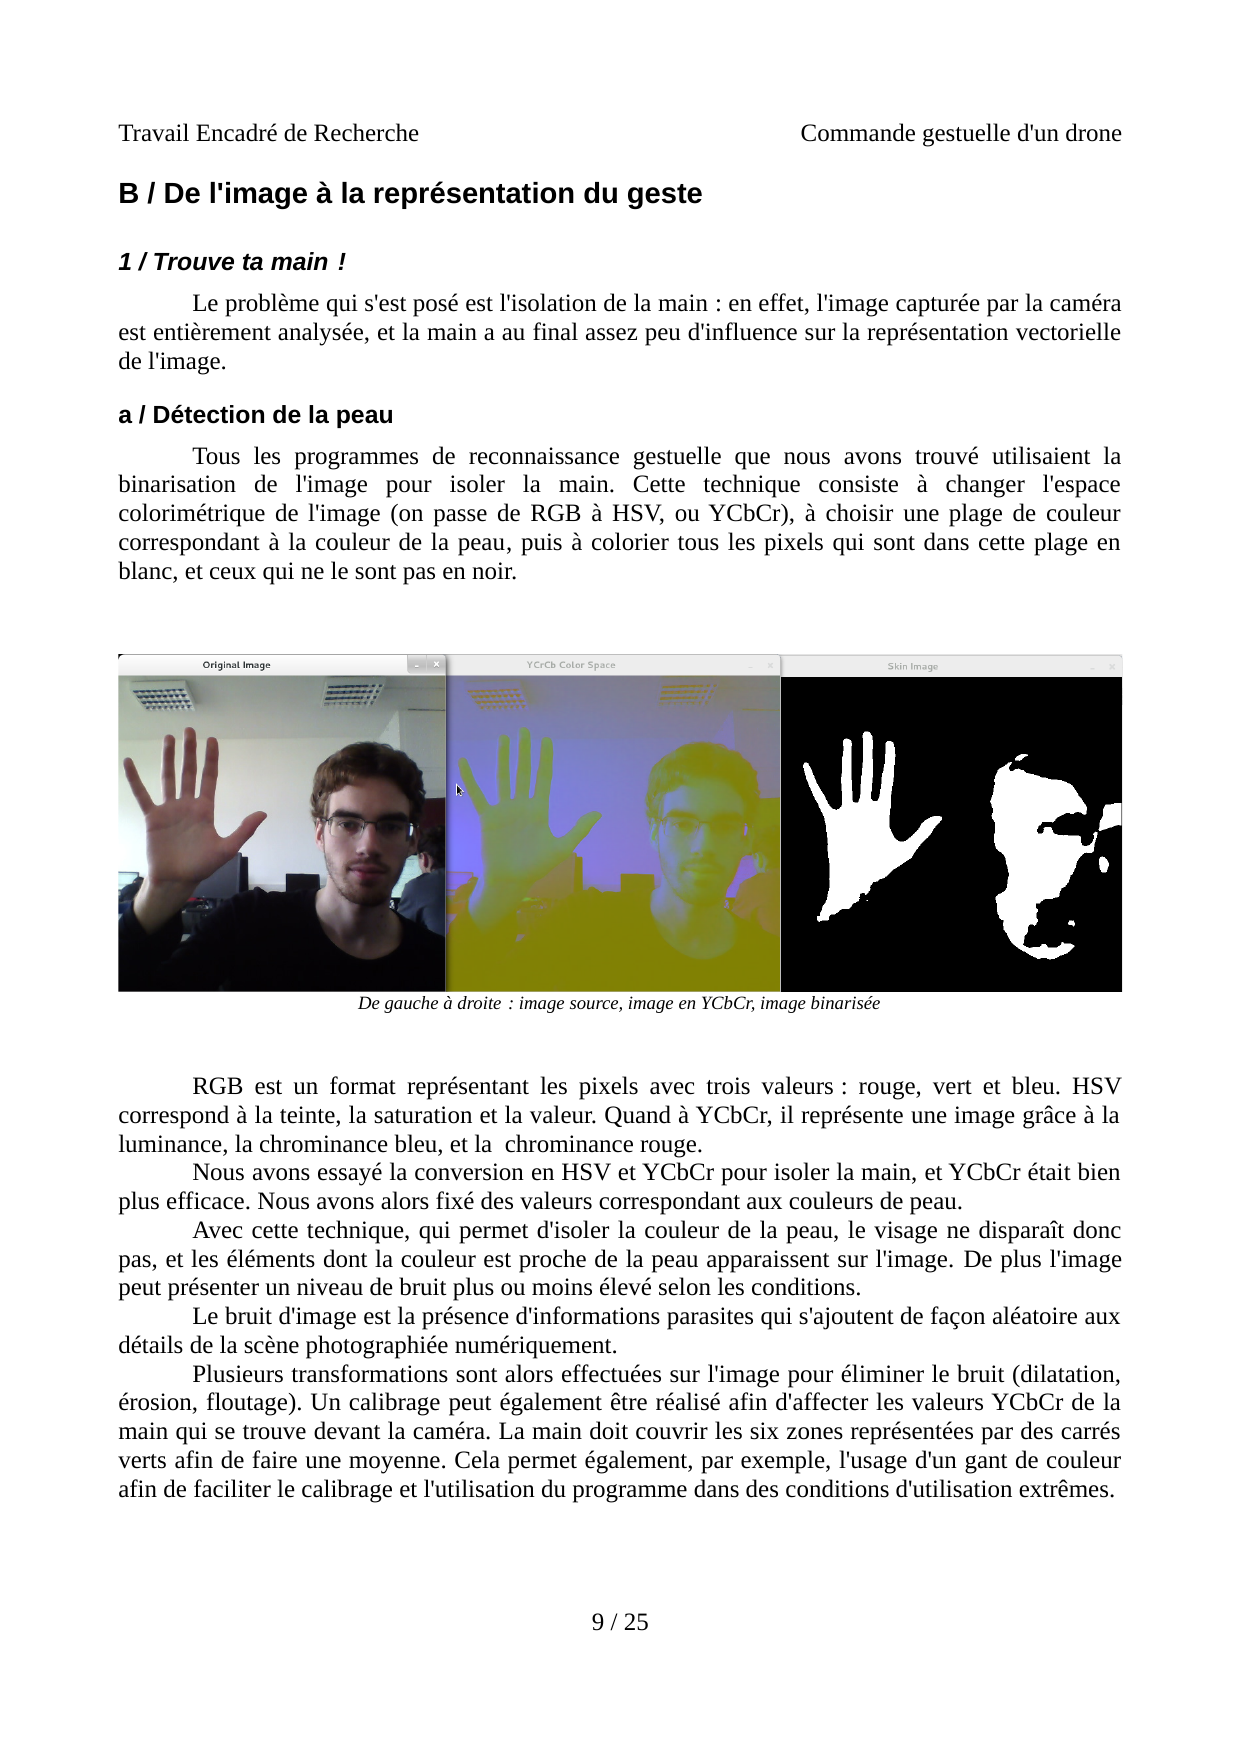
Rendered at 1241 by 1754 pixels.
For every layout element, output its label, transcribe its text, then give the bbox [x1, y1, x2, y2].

text RGB est un format représentant les pixels avec trois valeurs : rouge, vert et bleu. HSV correspond à la teinte, la saturation et la valeur. Quand à YCbCr, il représente une image grâce à la luminance, la chrominance bleu, et la chrominance rouge. [118, 1071, 1122, 1157]
picture [118, 654, 1123, 992]
text Nous avons essayé la conversion en HSV et YCbCr pour isoler la main, et YCbCr était bien plus efficace. Nous avons alors fixé des valeurs correspondant aux couleurs de peau. [118, 1157, 1122, 1215]
text Le problème qui s'est posé est l'isolation de la main : en effet, l'image capturée par la caméra est entièrement analysée, et la main a au final assez peu d'influence sur la représentation vectorielle de l'image. [118, 288, 1122, 375]
subtitle 1 / Trouve ta main ! [118, 247, 1122, 276]
subtitle a / Détection de la peau [118, 400, 1122, 428]
text Avec cette technique, qui permet d'isoler la couleur de la peau, le visage ne disparaît donc pas, et les éléments dont la couleur est proche de la peau apparaissent sur l'image. De plus l'image peut présenter un niveau de bruit plus ou moins élevé selon les conditions. [118, 1215, 1122, 1301]
subtitle B / De l'image à la représentation du geste [118, 176, 1122, 210]
text Le bruit d'image est la présence d'informations parasites qui s'ajoutent de façon aléatoire aux détails de la scène photographiée numériquement. [118, 1301, 1122, 1359]
text Tous les programmes de reconnaissance gestuelle que nous avons trouvé utilisaient la binarisation de l'image pour isoler la main. Cette technique consiste à changer l'espace colorimétrique de l'image (on passe de RGB à HSV, ou YCbCr), à choisir une plage de couleur correspondant à la couleur de la peau, puis à colorier tous les pixels qui sont dans cette plage en blanc, et ceux qui ne le sont pas en noir. [118, 441, 1122, 584]
text Plusieurs transformations sont alors effectuées sur l'image pour éliminer le bruit (dilatation, érosion, floutage). Un calibrage peut également être réalisé afin d'affecter les valeurs YCbCr de la main qui se trouve devant la caméra. La main doit couvrir les six zones représentées par des carrés verts afin de faire une moyenne. Cela permet également, par exemple, l'usage d'un gant de couleur afin de faciliter le calibrage et l'utilisation du programme dans des conditions d'utilisation extrêmes. [118, 1359, 1122, 1502]
text De gauche à droite : image source, image en YCbCr, image binarisée [118, 992, 1122, 1014]
